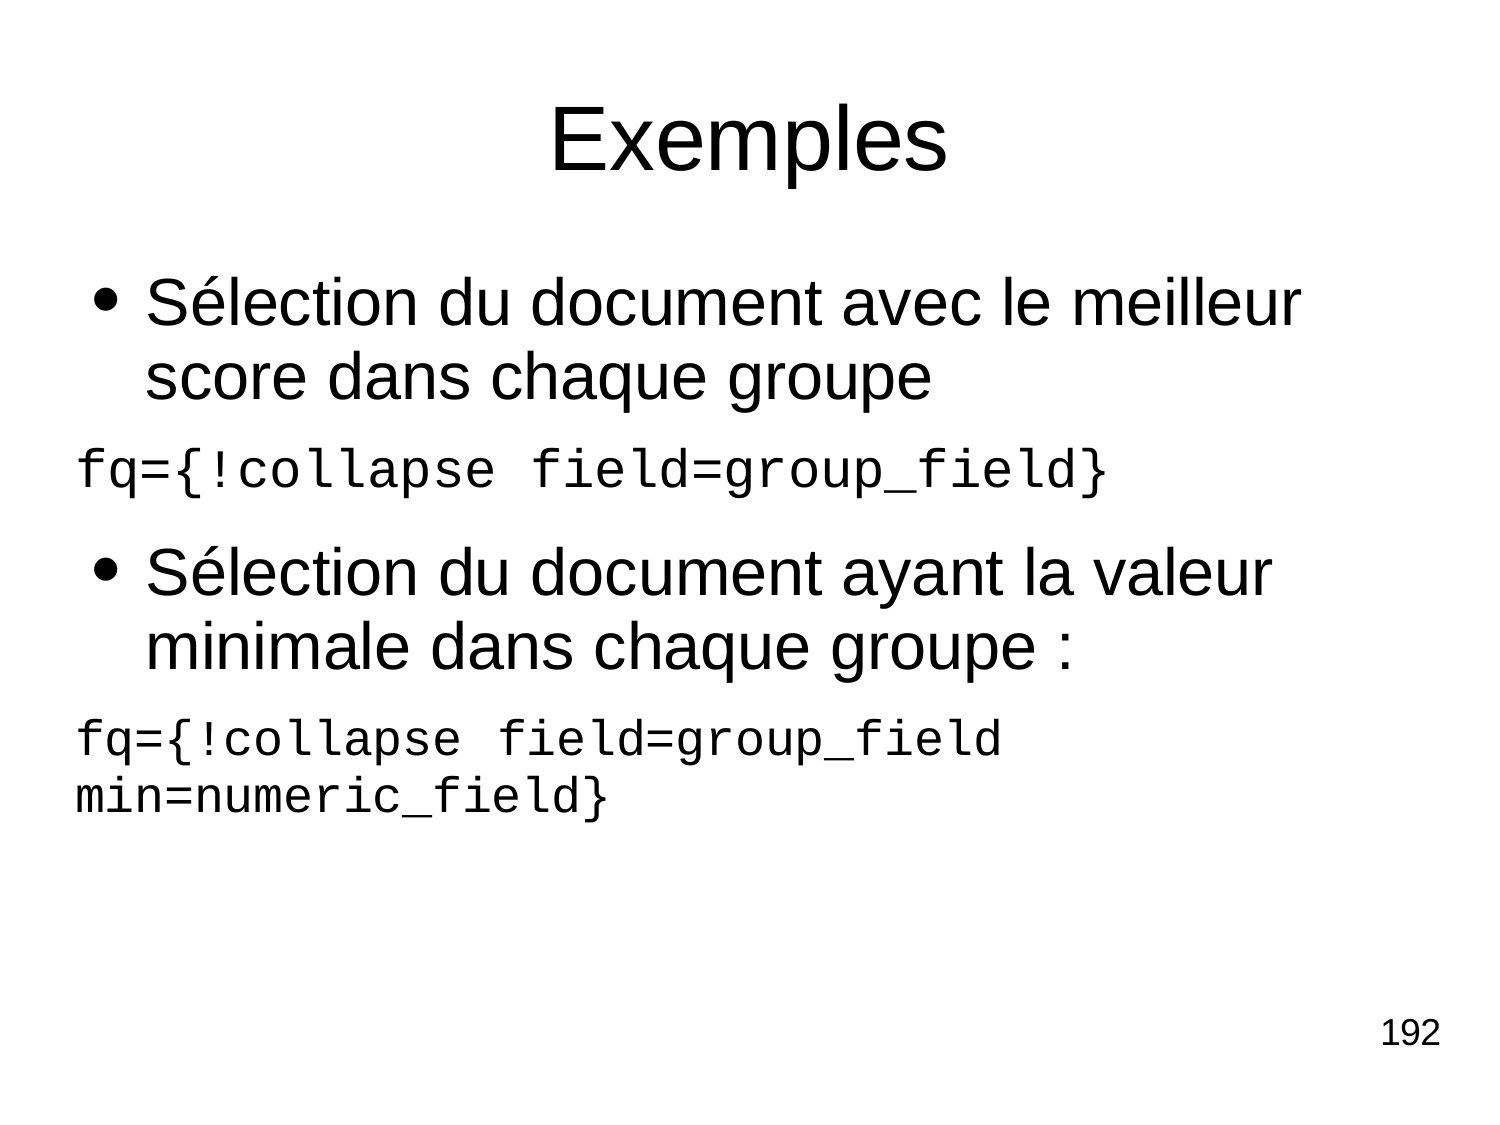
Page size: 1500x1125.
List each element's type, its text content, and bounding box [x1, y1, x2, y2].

title Exemples [87, 26, 1413, 267]
text_box Sélection du document ayant la valeur minimale dans chaque groupe : fq={!collapse field=group_field min=numeric_field} [72, 524, 1277, 823]
text_box Sélection du document avec le meilleur score dans chaque groupe fq={!collapse field=group_field} [72, 254, 1306, 499]
slide_number 192 [1373, 1009, 1451, 1125]
